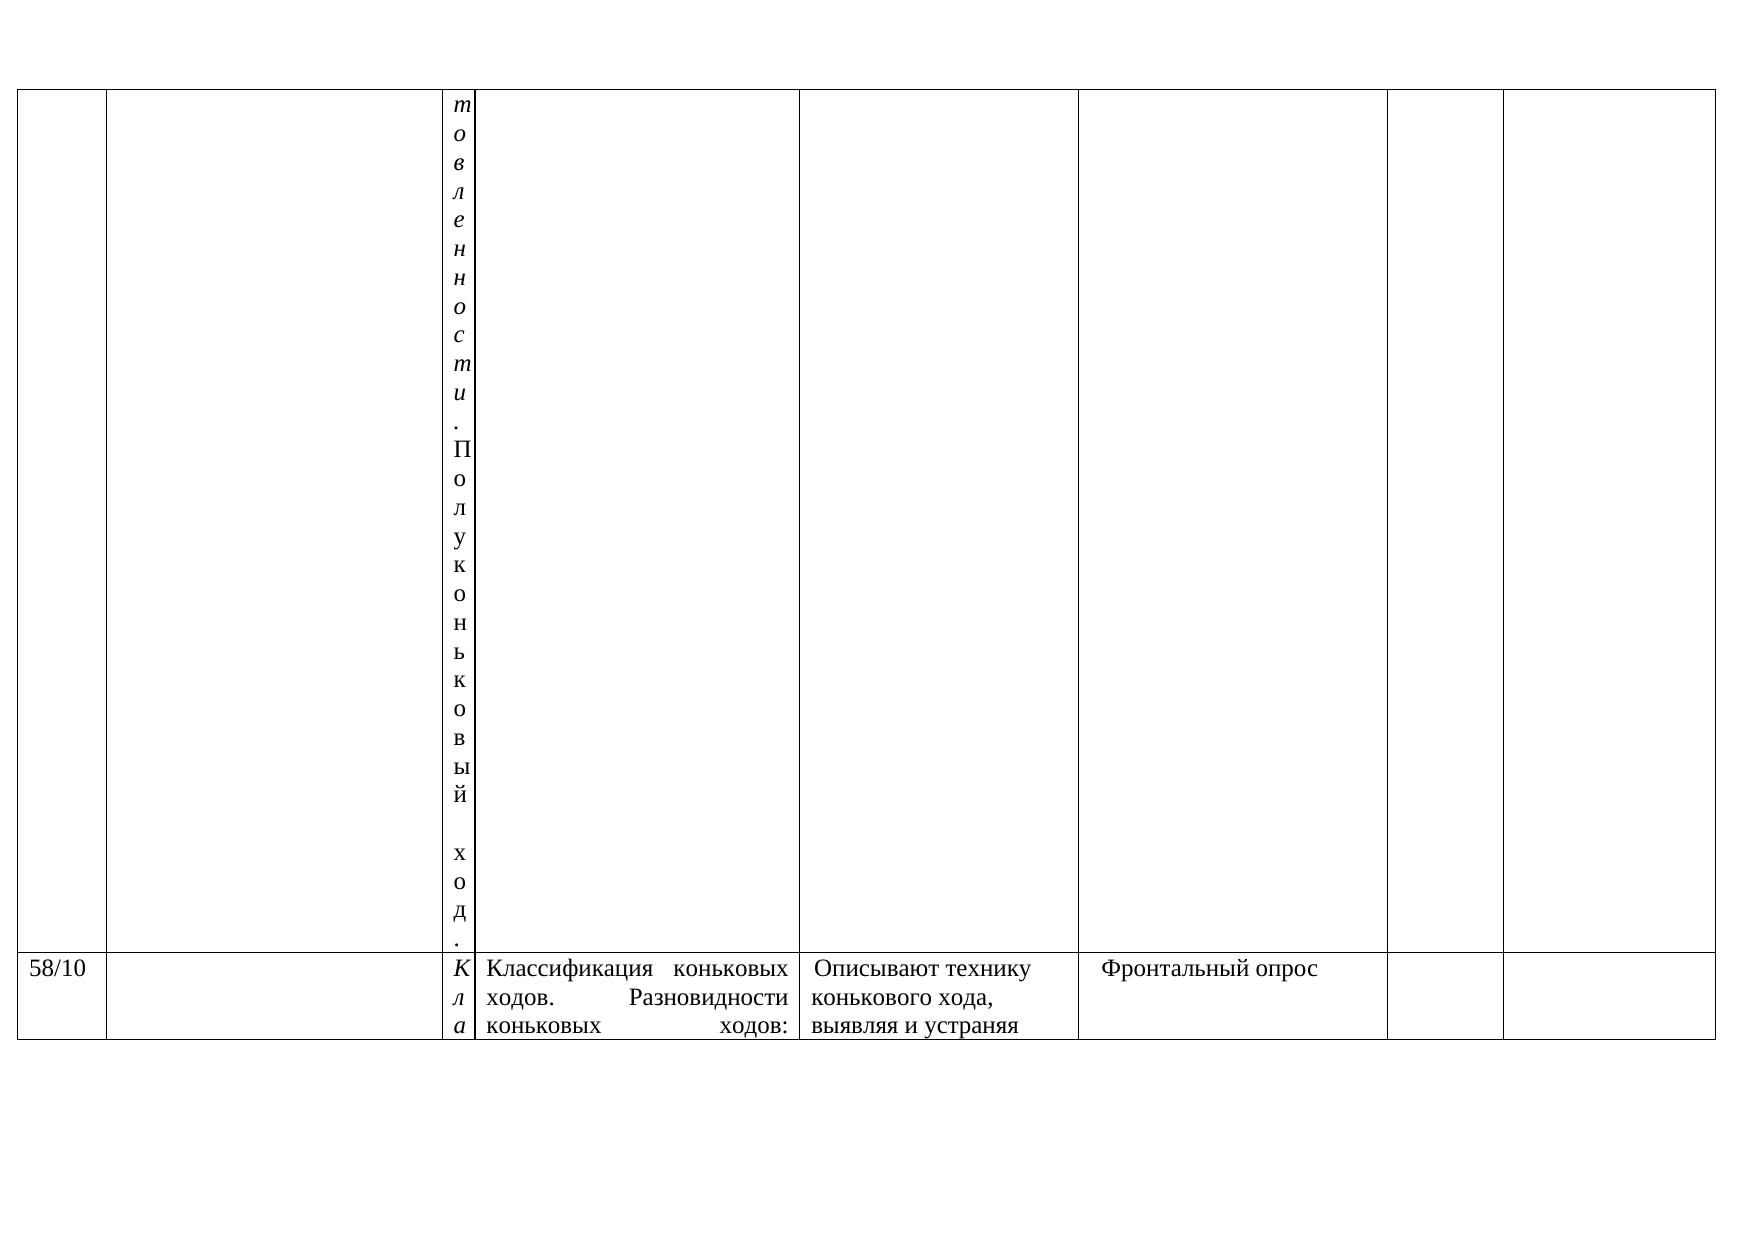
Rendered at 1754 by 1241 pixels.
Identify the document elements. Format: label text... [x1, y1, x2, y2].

table_cell Кла [443, 953, 474, 1039]
table_cell [107, 953, 442, 1039]
table_cell [1388, 90, 1503, 952]
table_cell [1504, 90, 1715, 952]
table_cell [476, 90, 799, 952]
table_cell Описывают технику конькового хода, выявляя и устраняя [800, 953, 1078, 1039]
table_cell [107, 90, 442, 952]
table_cell товленности. Полуконьковый ход. [443, 90, 474, 952]
table_cell Фронтальный опрос [1079, 953, 1387, 1039]
table_cell [1388, 953, 1503, 1039]
table_cell [18, 90, 106, 952]
table_cell 58/10 [18, 953, 106, 1039]
table_cell [1079, 90, 1387, 952]
table_cell [800, 90, 1078, 952]
table_cell [1504, 953, 1715, 1039]
table_cell Классификация коньковых ходов. Разновидности коньковых ходов: [476, 953, 799, 1039]
